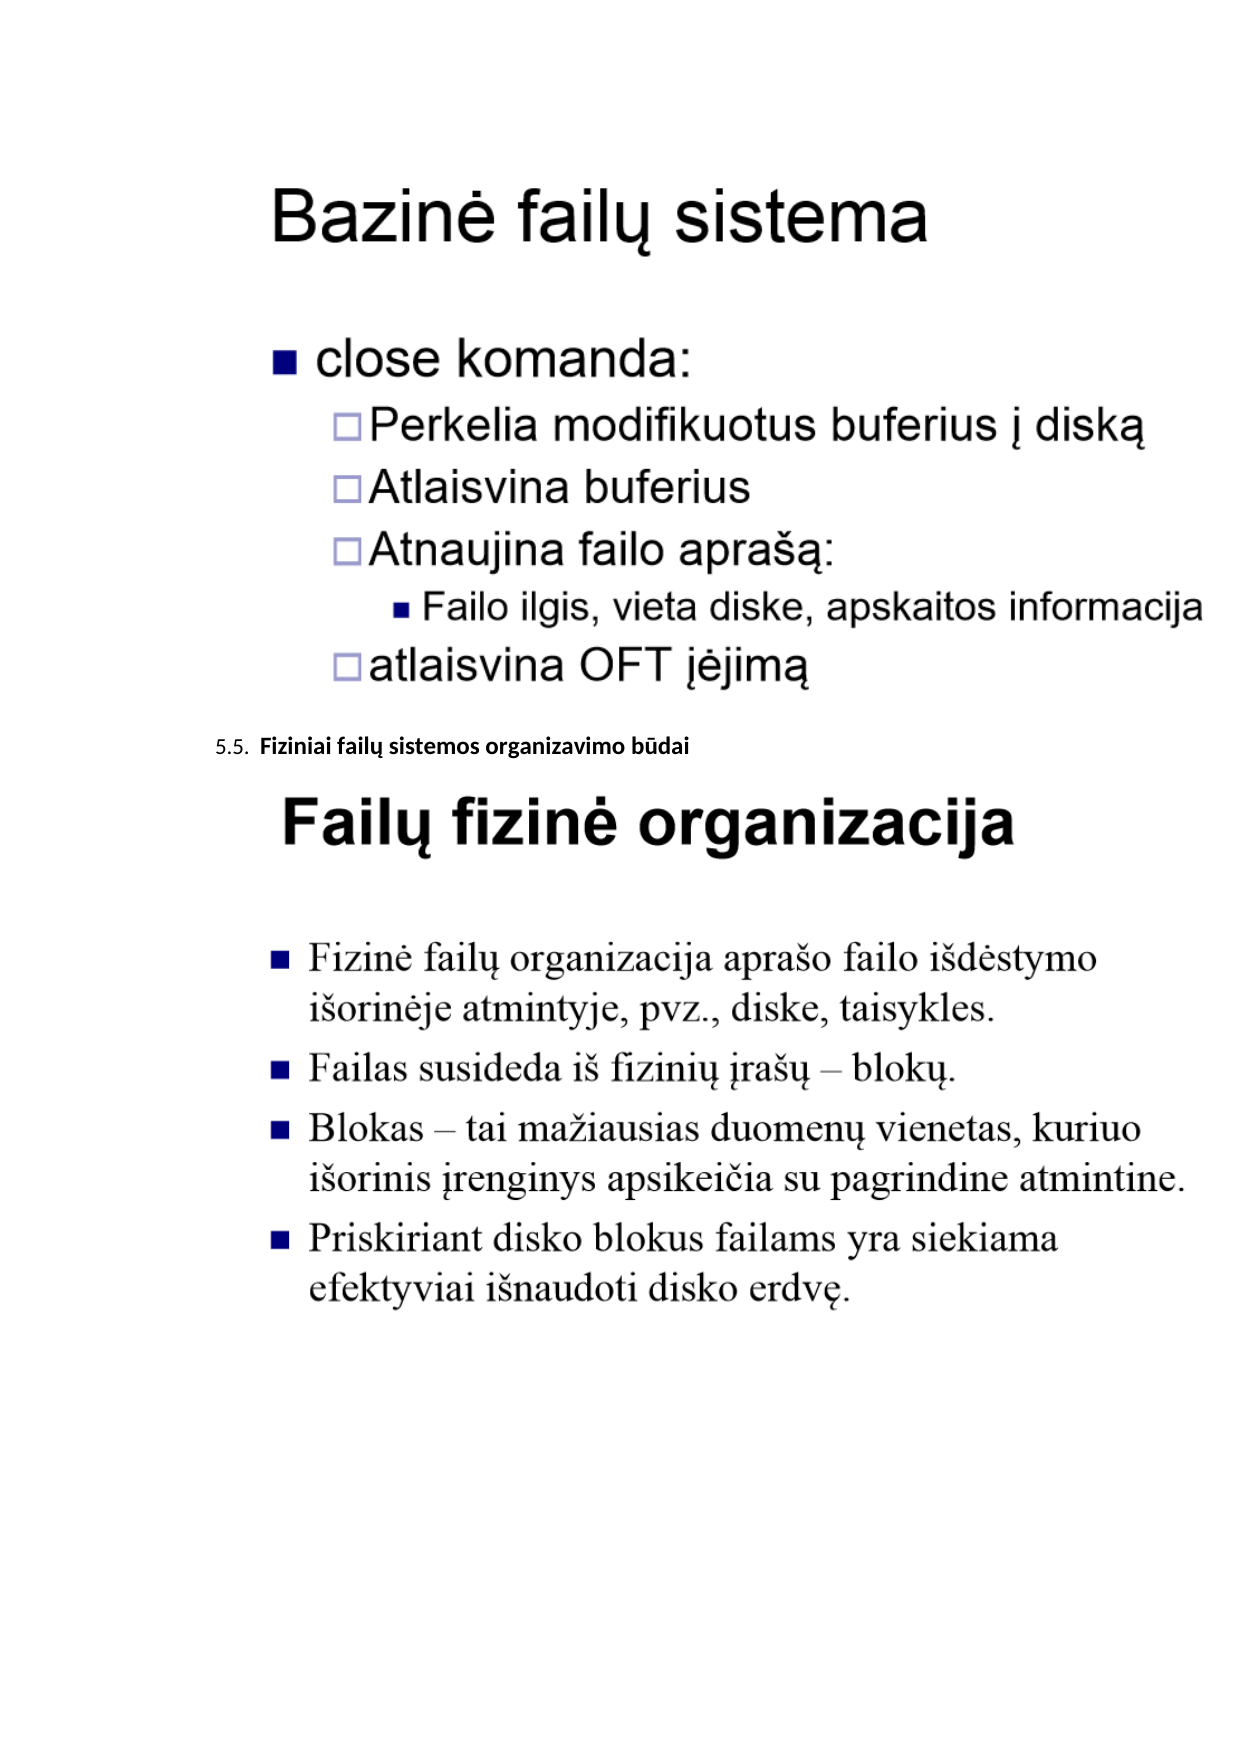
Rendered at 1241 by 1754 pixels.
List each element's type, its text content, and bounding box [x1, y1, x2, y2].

list Fiziniai failų sistemos organizavimo būdai [215, 730, 1181, 761]
